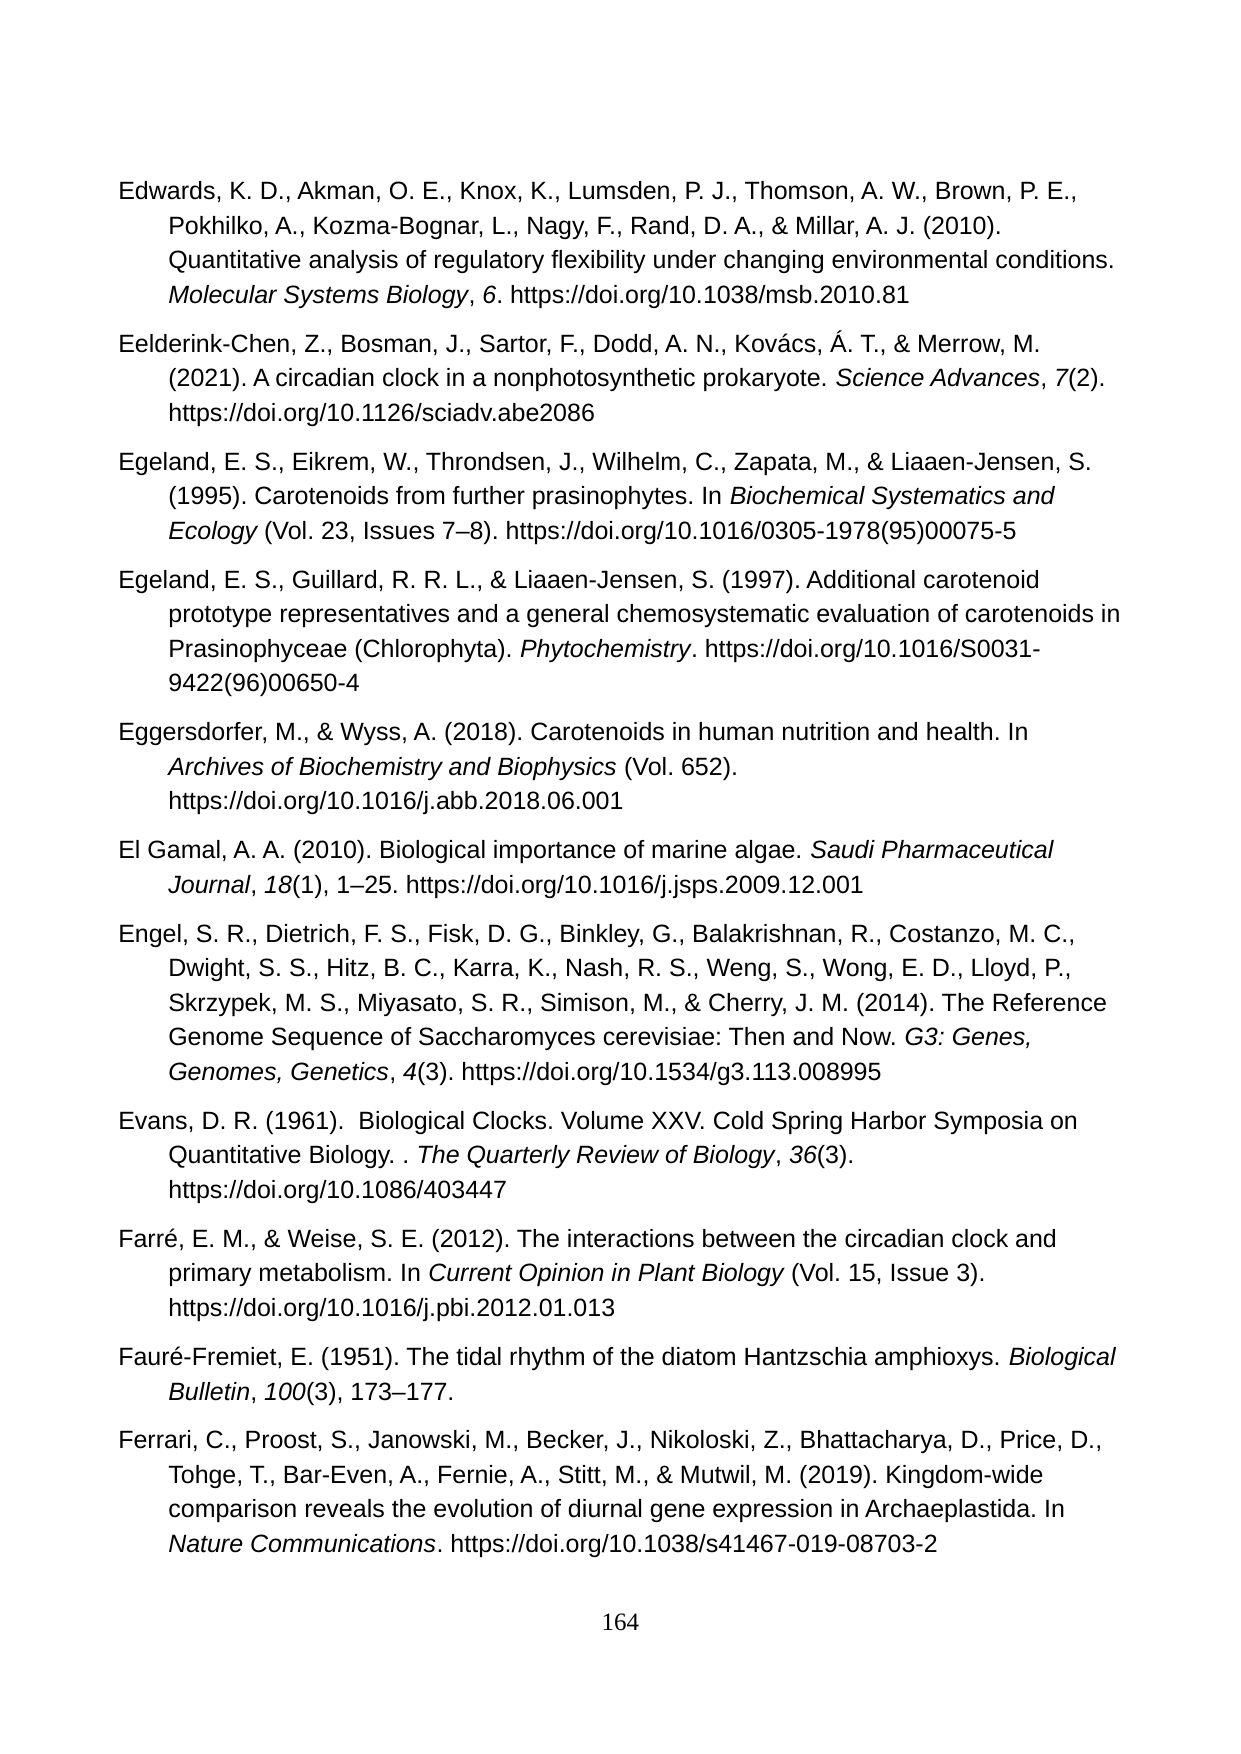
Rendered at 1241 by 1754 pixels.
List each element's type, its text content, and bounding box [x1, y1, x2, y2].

text Eggersdorfer, M., & Wyss, A. (2018). Carotenoids in human nutrition and health. In Archives of Biochemistry and Biophysics (Vol. 652). https://doi.org/10.1016/j.abb.2018.06.001 [118, 717, 1122, 815]
text Eelderink-Chen, Z., Bosman, J., Sartor, F., Dodd, A. N., Kovács, Á. T., & Merrow, M. (2021). A circadian clock in a nonphotosynthetic prokaryote. Science Advances, 7(2). https://doi.org/10.1126/sciadv.abe2086 [118, 329, 1122, 427]
text Farré, E. M., & Weise, S. E. (2012). The interactions between the circadian clock and primary metabolism. In Current Opinion in Plant Biology (Vol. 15, Issue 3). https://doi.org/10.1016/j.pbi.2012.01.013 [118, 1224, 1122, 1322]
text Fauré-Fremiet, E. (1951). The tidal rhythm of the diatom Hantzschia amphioxys. Biological Bulletin, 100(3), 173–177. [118, 1342, 1122, 1405]
text El Gamal, A. A. (2010). Biological importance of marine algae. Saudi Pharmaceutical Journal, 18(1), 1–25. https://doi.org/10.1016/j.jsps.2009.12.001 [118, 835, 1122, 899]
text Ferrari, C., Proost, S., Janowski, M., Becker, J., Nikoloski, Z., Bhattacharya, D., Price, D., Tohge, T., Bar-Even, A., Fernie, A., Stitt, M., & Mutwil, M. (2019). Kingdom-wide comparison reveals the evolution of diurnal gene expression in Archaeplastida. In Nature Communications. https://doi.org/10.1038/s41467-019-08703-2 [118, 1426, 1122, 1558]
text Engel, S. R., Dietrich, F. S., Fisk, D. G., Binkley, G., Balakrishnan, R., Costanzo, M. C., Dwight, S. S., Hitz, B. C., Karra, K., Nash, R. S., Weng, S., Wong, E. D., Lloyd, P., Skrzypek, M. S., Miyasato, S. R., Simison, M., & Cherry, J. M. (2014). The Reference Genome Sequence of Saccharomyces cerevisiae: Then and Now. G3: Genes, Genomes, Genetics, 4(3). https://doi.org/10.1534/g3.113.008995 [118, 919, 1122, 1086]
text Edwards, K. D., Akman, O. E., Knox, K., Lumsden, P. J., Thomson, A. W., Brown, P. E., Pokhilko, A., Kozma-Bognar, L., Nagy, F., Rand, D. A., & Millar, A. J. (2010). Quantitative analysis of regulatory flexibility under changing environmental conditions. Molecular Systems Biology, 6. https://doi.org/10.1038/msb.2010.81 [118, 176, 1122, 308]
text Egeland, E. S., Eikrem, W., Throndsen, J., Wilhelm, C., Zapata, M., & Liaaen-Jensen, S. (1995). Carotenoids from further prasinophytes. In Biochemical Systematics and Ecology (Vol. 23, Issues 7–8). https://doi.org/10.1016/0305-1978(95)00075-5 [118, 447, 1122, 544]
text Evans, D. R. (1961). Biological Clocks. Volume XXV. Cold Spring Harbor Symposia on Quantitative Biology. . The Quarterly Review of Biology, 36(3). https://doi.org/10.1086/403447 [118, 1106, 1122, 1204]
text Egeland, E. S., Guillard, R. R. L., & Liaaen-Jensen, S. (1997). Additional carotenoid prototype representatives and a general chemosystematic evaluation of carotenoids in Prasinophyceae (Chlorophyta). Phytochemistry. https://doi.org/10.1016/S0031-9422(96)00650-4 [118, 565, 1122, 697]
